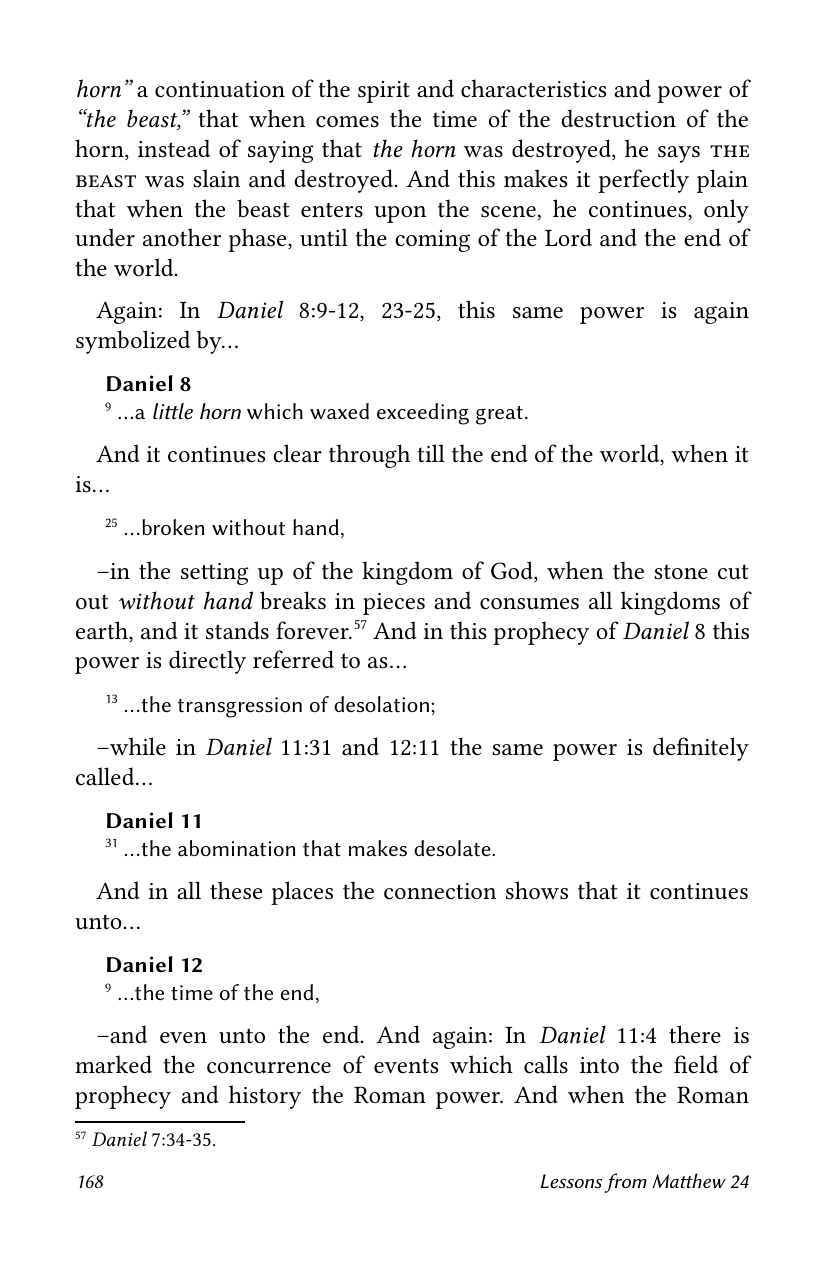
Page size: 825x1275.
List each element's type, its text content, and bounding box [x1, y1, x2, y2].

text –in the setting up of the kingdom of God, when the stone cut out without hand breaks in pieces and consumes all kingdoms of earth, and it stands forever. And in this prophecy of Daniel 8 this power is directly referred to as... [75, 557, 750, 675]
text 9 ...a little horn which waxed exceeding great. [105, 399, 720, 425]
text Again: In Daniel 8:9-12, 23-25, this same power is again symbolized by... [75, 296, 750, 355]
text Daniel 7:34-35. [75, 1128, 750, 1152]
text Daniel 11 [105, 808, 750, 834]
text And in all these places the connection shows that it continues unto… [75, 877, 750, 936]
text 9 ...the time of the end, [105, 979, 720, 1006]
text Daniel 8 [105, 371, 750, 397]
text And it continues clear through till the end of the world, when it is… [75, 440, 750, 499]
text Daniel 12 [105, 952, 750, 978]
text –while in Daniel 11:31 and 12:11 the same power is definitely called... [75, 733, 750, 792]
text 13 ...the transgression of desolation; [105, 691, 720, 718]
text horn” a continuation of the spirit and characteristics and power of “the beast,” that when comes the time of the destruction of the horn, instead of saying that the horn was destroyed, he says THE BEAST was slain and destroyed. And this makes it perfectly plain that when the beast enters upon the scene, he continues, only under another phase, until the coming of the Lord and the end of the world. [75, 75, 750, 283]
text –and even unto the end. And again: In Daniel 11:4 there is marked the concurrence of events which calls into the field of prophecy and history the Roman power. And when the Roman [75, 1021, 750, 1109]
text 25 ...broken without hand, [105, 515, 720, 541]
text 31 ...the abomination that makes desolate. [105, 836, 720, 862]
